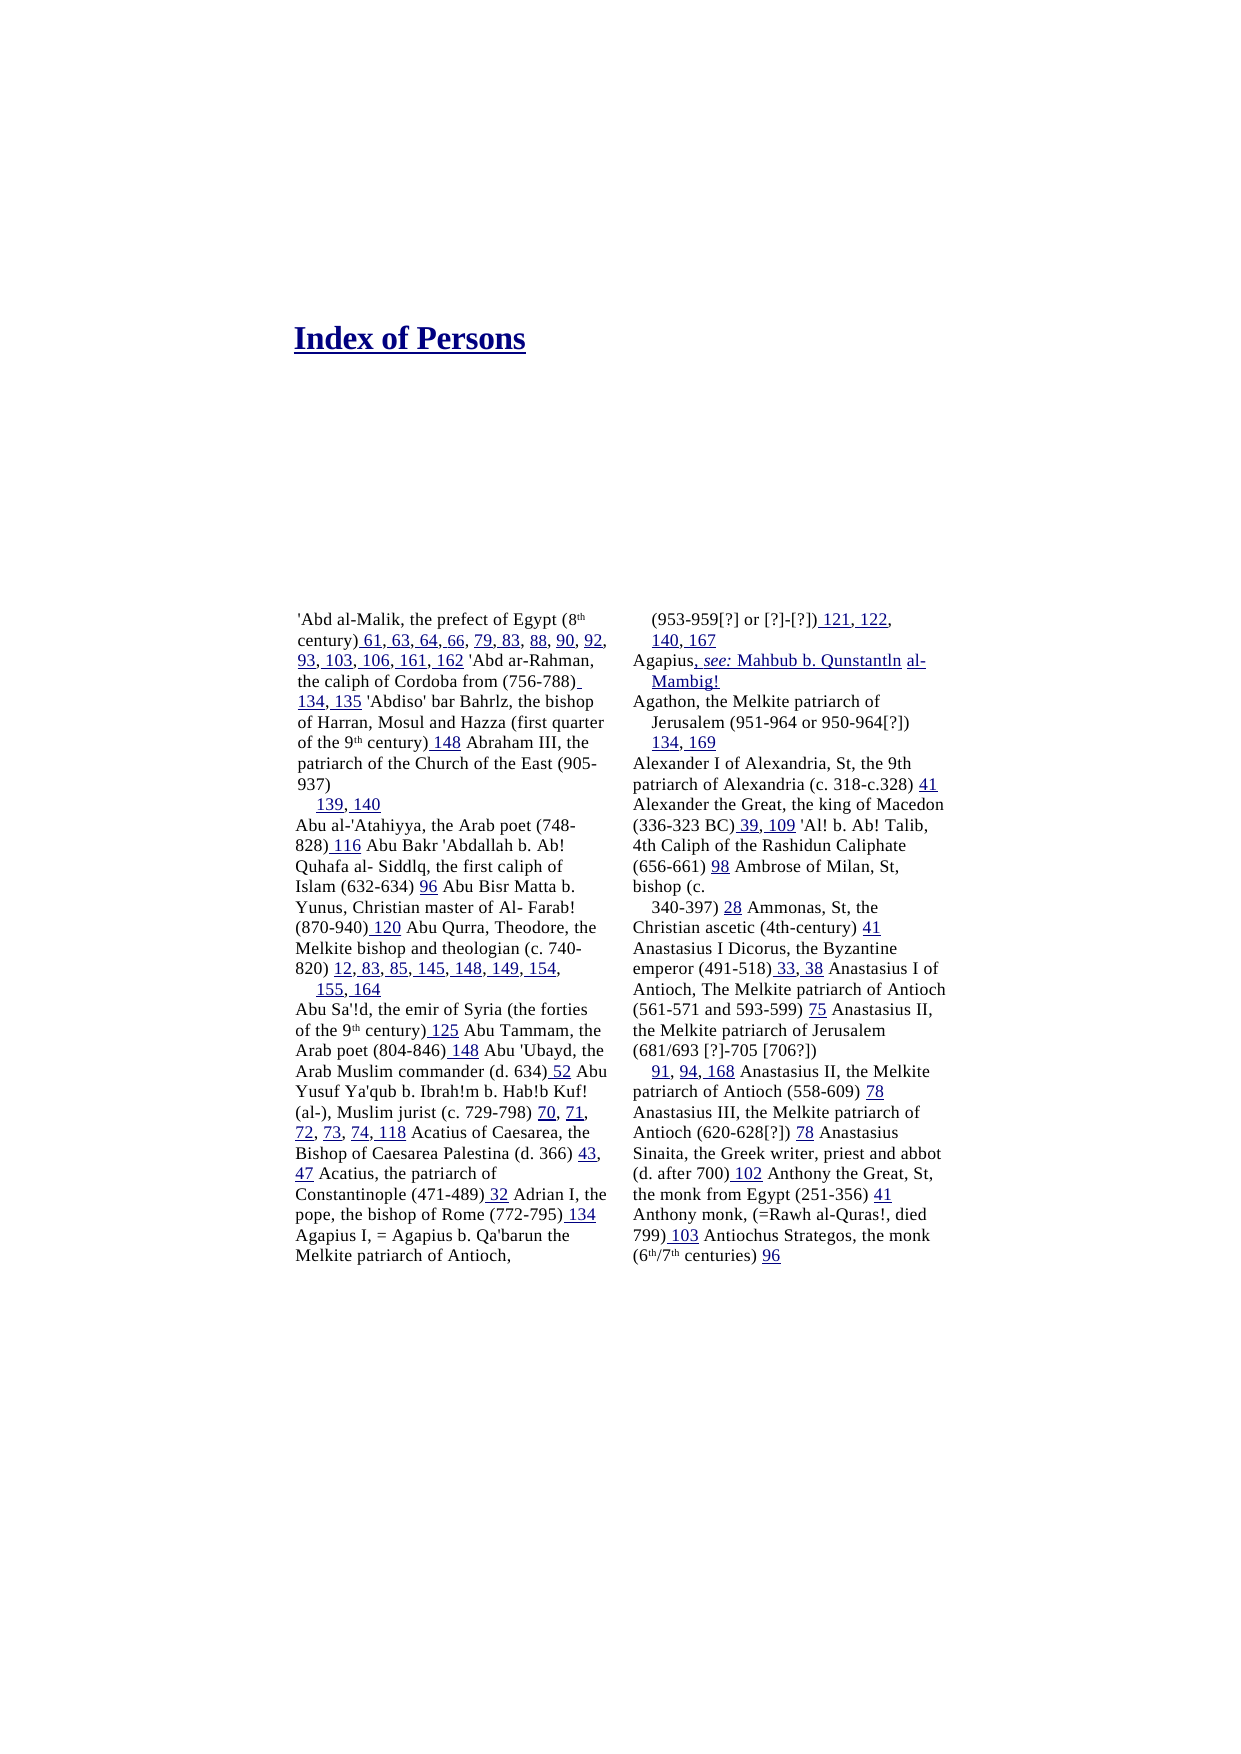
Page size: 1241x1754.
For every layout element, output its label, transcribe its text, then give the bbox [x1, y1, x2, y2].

text 91, 94, 168 Anastasius II, the Melkite patriarch of Antioch (558-609) 78 Anastasius III, the Melkite patriarch of Antioch (620-628[?]) 78 Anastasius Sinaita, the Greek writer, priest and abbot (d. after 700) 102 Anthony the Great, St, the monk from Egypt (251-356) 41 Anthony monk, (=Rawh al-Quras!, died 799) 103 Antiochus Strategos, the monk (6th/7th centuries) 96 [633, 1061, 948, 1266]
text Alexander I of Alexandria, St, the 9th patriarch of Alexandria (c. 318-c.328) 41 Alexander the Great, the king of Macedon (336-323 BC) 39, 109 'Al! b. Ab! Talib, 4th Caliph of the Rashidun Caliphate (656-661) 98 Ambrose of Milan, St, bishop (c. [633, 753, 948, 897]
text 140, 167 [633, 630, 948, 650]
text 139, 140 [316, 794, 608, 814]
subtitle Index of Persons [293, 323, 566, 356]
text 340-397) 28 Ammonas, St, the Christian ascetic (4th-century) 41 Anastasius I Dicorus, the Byzantine emperor (491-518) 33, 38 Anastasius I of Antioch, The Melkite patriarch of Antioch (561-571 and 593-599) 75 Anastasius II, the Melkite patriarch of Jerusalem (681/693 [?]-705 [706?]) [633, 897, 948, 1061]
text Abu Sa'!d, the emir of Syria (the forties of the 9th century) 125 Abu Tammam, the Arab poet (804-846) 148 Abu 'Ubayd, the Arab Muslim commander (d. 634) 52 Abu Yusuf Ya'qub b. Ibrah!m b. Hab!b Kuf! (al-), Muslim jurist (c. 729-798) 70, 71, 72, 73, 74, 118 Acatius of Caesarea, the Bishop of Caesarea Palestina (d. 366) 43, 47 Acatius, the patriarch of Constantinople (471-489) 32 Adrian I, the pope, the bishop of Rome (772-795) 134 Agapius I, = Agapius b. Qa'barun the Melkite patriarch of Antioch, [295, 999, 608, 1266]
text Agapius, see: Mahbub b. Qunstantln al-Mambig! [633, 650, 931, 691]
text (953-959[?] or [?]-[?]) 121, 122, [633, 609, 948, 630]
text 155, 164 [316, 979, 608, 999]
text Agathon, the Melkite patriarch of Jerusalem (951-964 or 950-964[?]) 134, 169 [633, 691, 931, 753]
text 'Abd al-Malik, the prefect of Egypt (8th century) 61, 63, 64, 66, 79, 83, 88, 90, 92, 93, 103, 106, 161, 162 'Abd ar-Rahman, the caliph of Cordoba from (756-788) 134, 135 'Abdiso' bar Bahrlz, the bishop of Harran, Mosul and Hazza (first quarter of the 9th century) 148 Abraham III, the patriarch of the Church of the East (905-937) [297, 609, 608, 794]
text Abu al-'Atahiyya, the Arab poet (748-828) 116 Abu Bakr 'Abdallah b. Ab! Quhafa al- Siddlq, the first caliph of Islam (632-634) 96 Abu Bisr Matta b. Yunus, Christian master of Al- Farab! (870-940) 120 Abu Qurra, Theodore, the Melkite bishop and theologian (c. 740-820) 12, 83, 85, 145, 148, 149, 154, [295, 814, 608, 979]
